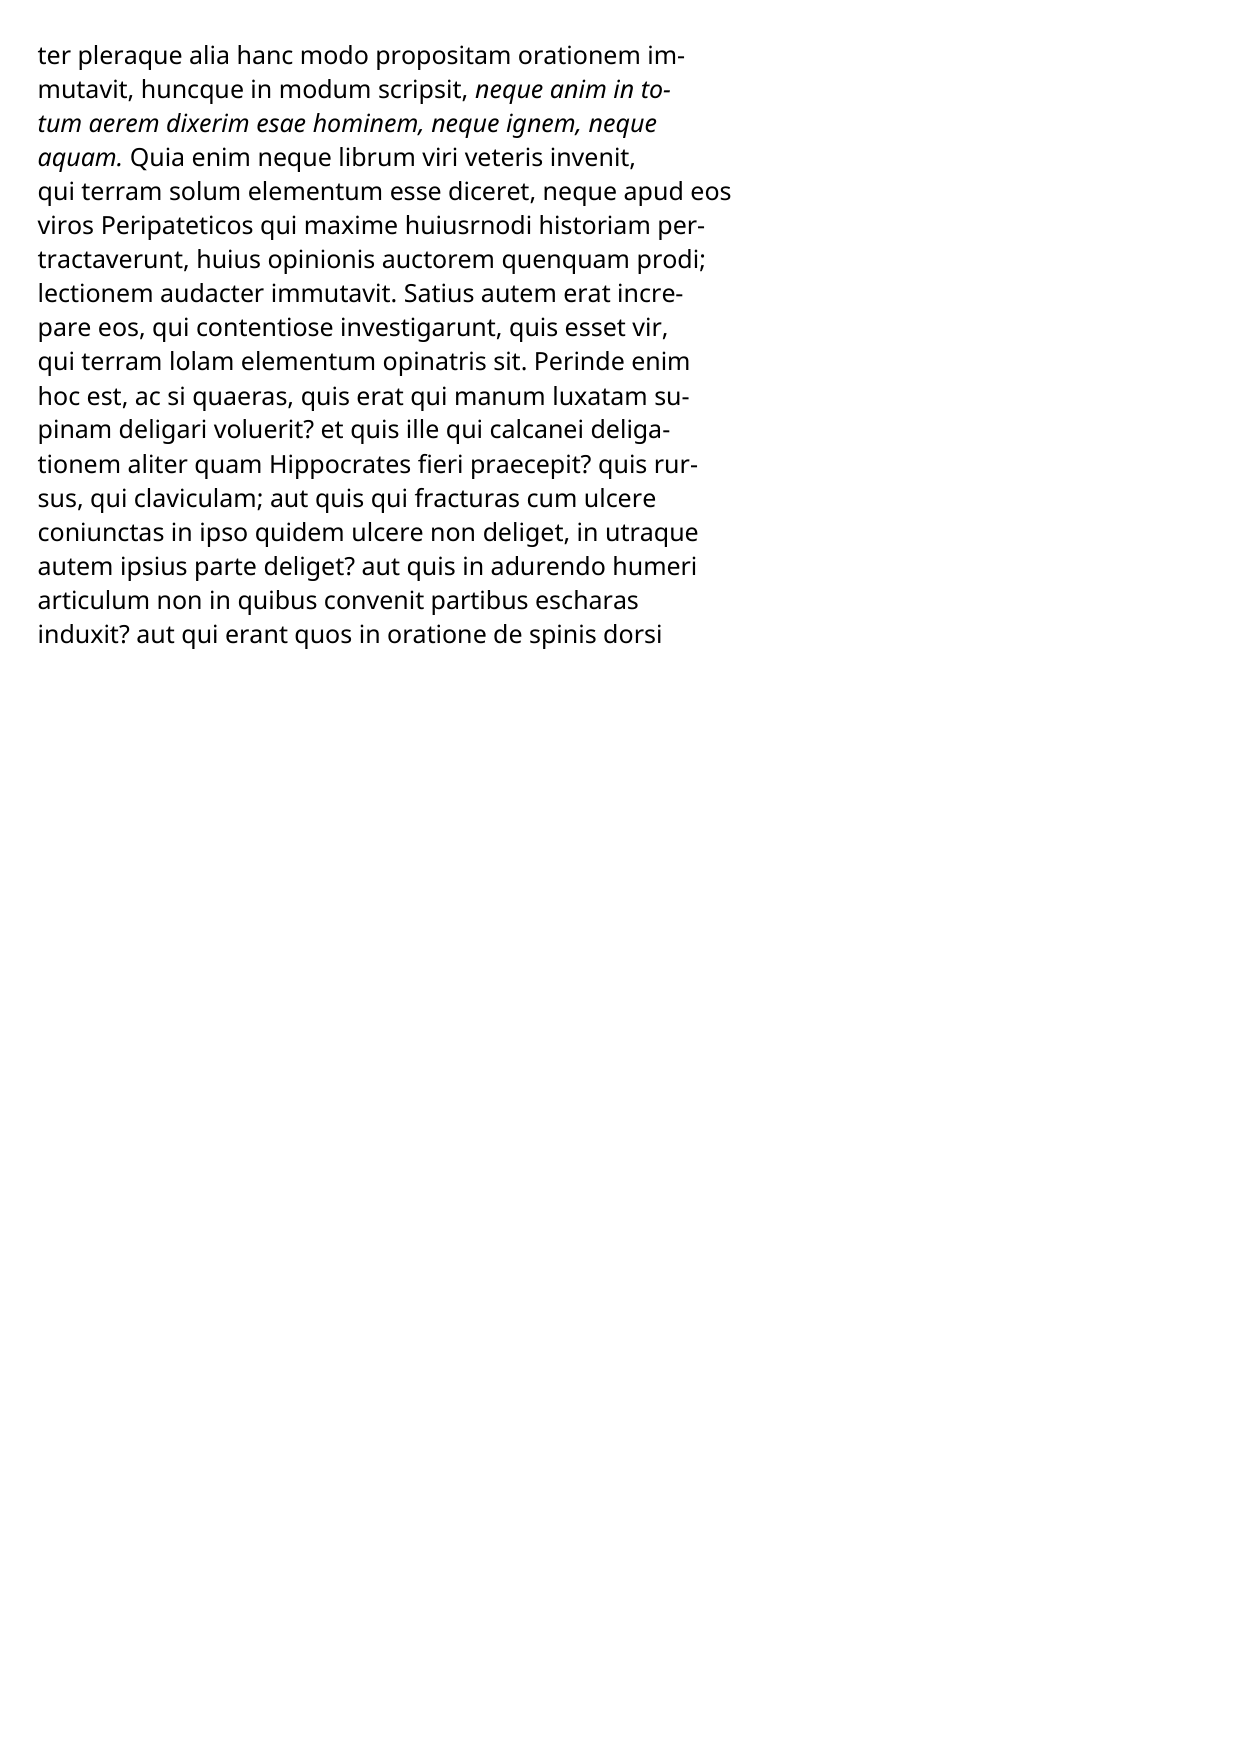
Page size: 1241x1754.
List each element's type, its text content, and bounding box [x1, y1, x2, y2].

text ter pleraque alia hanc modo propositam orationem im- mutavit, huncque in modum scripsit, neque anim in to- tum aerem dixerim esae hominem, neque ignem, neque aquam. Quia enim neque librum viri veteris invenit, qui terram solum elementum esse diceret, neque apud eos viros Peripateticos qui maxime huiusrnodi historiam per- tractaverunt, huius opinionis auctorem quenquam prodi; lectionem audacter immutavit. Satius autem erat incre- pare eos, qui contentiose investigarunt, quis esset vir, qui terram lolam elementum opinatris sit. Perinde enim hoc est, ac si quaeras, quis erat qui manum luxatam su- pinam deligari voluerit? et quis ille qui calcanei deliga- tionem aliter quam Hippocrates fieri praecepit? quis rur- sus, qui claviculam; aut quis qui fracturas cum ulcere coniunctas in ipso quidem ulcere non deliget, in utraque autem ipsius parte deliget? aut quis in adurendo humeri articulum non in quibus convenit partibus escharas induxit? aut qui erant quos in oratione de spinis dorsi [37, 37, 1203, 651]
